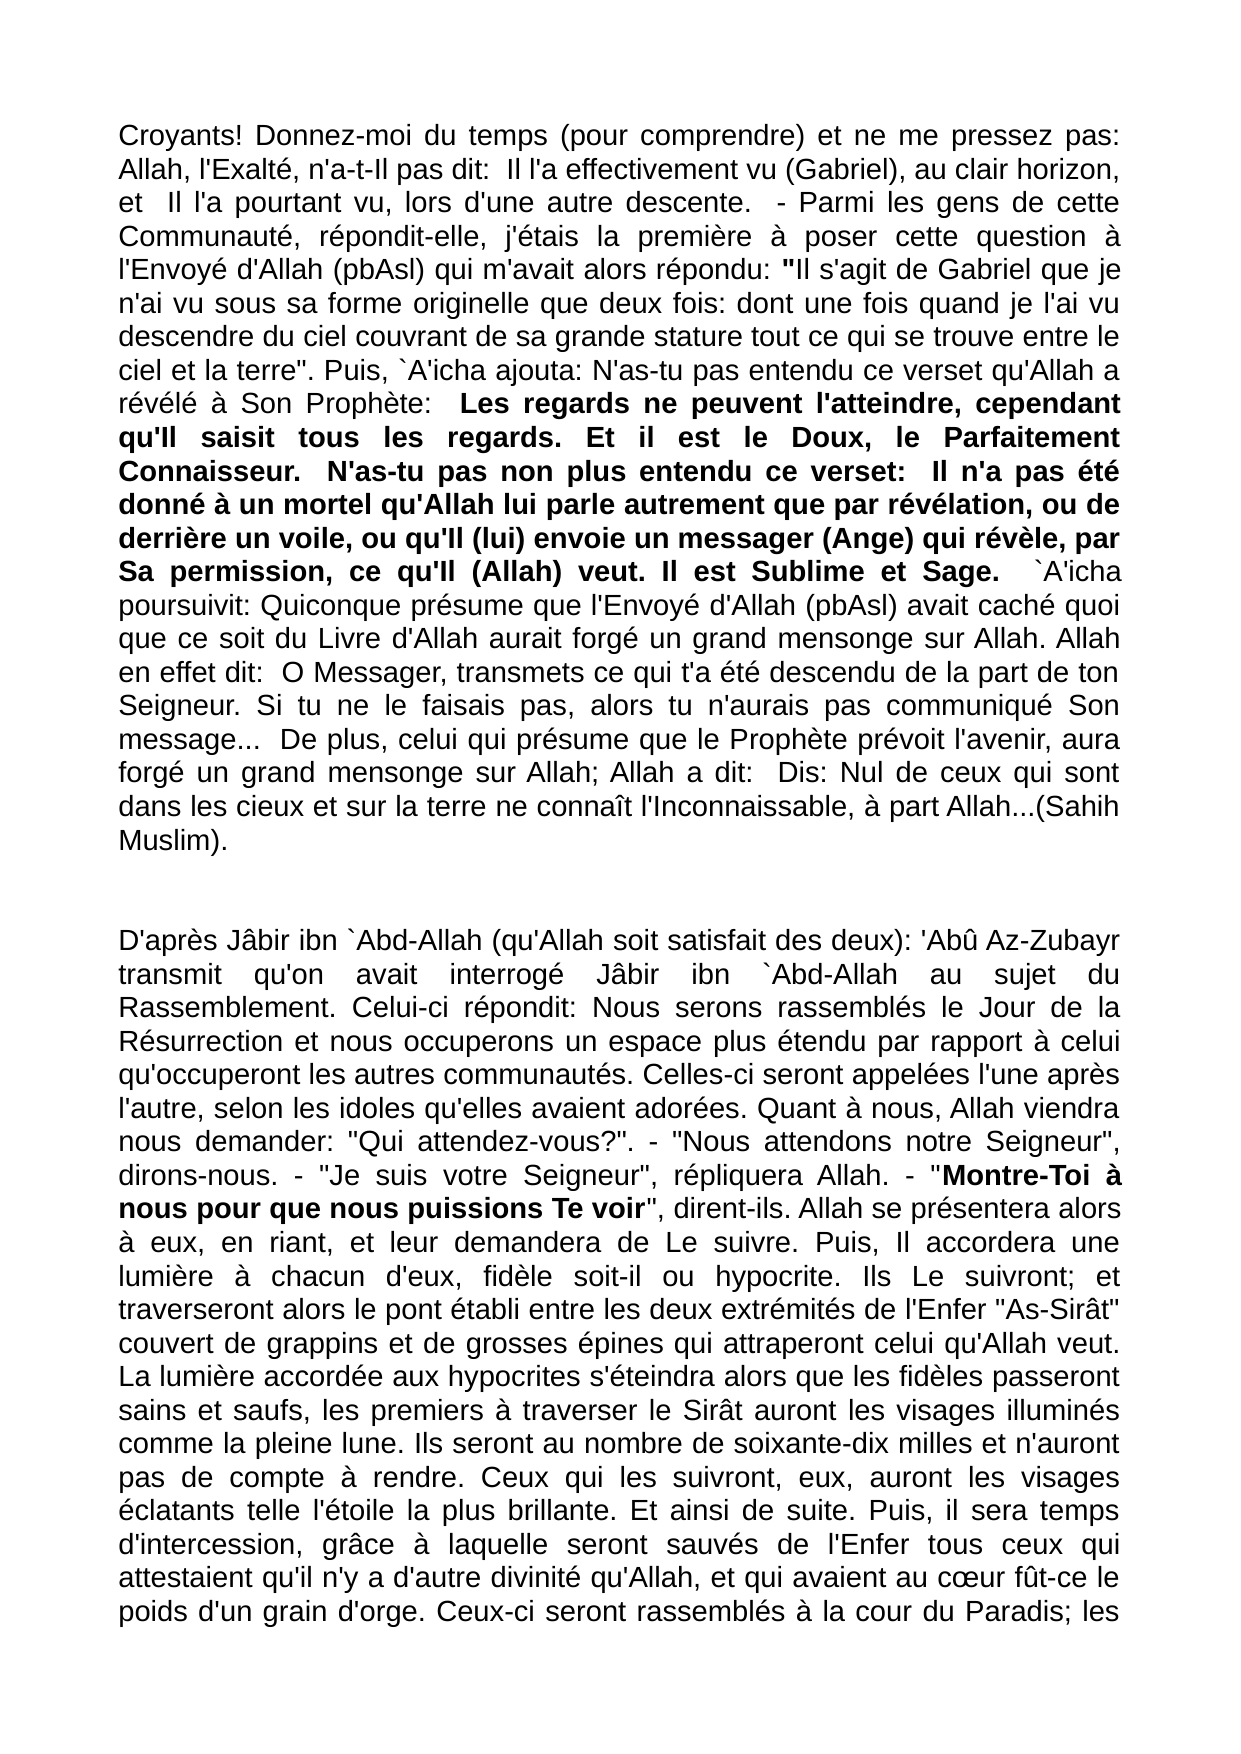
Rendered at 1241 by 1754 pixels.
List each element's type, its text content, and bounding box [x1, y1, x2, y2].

text D'après Jâbir ibn `Abd-Allah (qu'Allah soit satisfait des deux): 'Abû Az-Zubayr transmit qu'on avait interrogé Jâbir ibn `Abd-Allah au sujet du Rassemblement. Celui-ci répondit: Nous serons rassemblés le Jour de la Résurrection et nous occuperons un espace plus étendu par rapport à celui qu'occuperont les autres communautés. Celles-ci seront appelées l'une après l'autre, selon les idoles qu'elles avaient adorées. Quant à nous, Allah viendra nous demander: "Qui attendez-vous?". - "Nous attendons notre Seigneur", dirons-nous. - "Je suis votre Seigneur", répliquera Allah. - "Montre-Toi à nous pour que nous puissions Te voir", dirent-ils. Allah se présentera alors à eux, en riant, et leur demandera de Le suivre. Puis, Il accordera une lumière à chacun d'eux, fidèle soit-il ou hypocrite. Ils Le suivront; et traverseront alors le pont établi entre les deux extrémités de l'Enfer "As-Sirât" couvert de grappins et de grosses épines qui attraperont celui qu'Allah veut. La lumière accordée aux hypocrites s'éteindra alors que les fidèles passeront sains et saufs, les premiers à traverser le Sirât auront les visages illuminés comme la pleine lune. Ils seront au nombre de soixante-dix milles et n'auront pas de compte à rendre. Ceux qui les suivront, eux, auront les visages éclatants telle l'étoile la plus brillante. Et ainsi de suite. Puis, il sera temps d'intercession, grâce à laquelle seront sauvés de l'Enfer tous ceux qui attestaient qu'il n'y a d'autre divinité qu'Allah, et qui avaient au cœur fût-ce le poids d'un grain d'orge. Ceux-ci seront rassemblés à la cour du Paradis; les [118, 923, 1122, 1627]
text Croyants! Donnez-moi du temps (pour comprendre) et ne me pressez pas: Allah, l'Exalté, n'a-t-Il pas dit: Il l'a effectivement vu (Gabriel), au clair horizon, et Il l'a pourtant vu, lors d'une autre descente. - Parmi les gens de cette Communauté, répondit-elle, j'étais la première à poser cette question à l'Envoyé d'Allah (pbAsl) qui m'avait alors répondu: "Il s'agit de Gabriel que je n'ai vu sous sa forme originelle que deux fois: dont une fois quand je l'ai vu descendre du ciel couvrant de sa grande stature tout ce qui se trouve entre le ciel et la terre". Puis, `A'icha ajouta: N'as-tu pas entendu ce verset qu'Allah a révélé à Son Prophète: Les regards ne peuvent l'atteindre, cependant qu'Il saisit tous les regards. Et il est le Doux, le Parfaitement Connaisseur. N'as-tu pas non plus entendu ce verset: Il n'a pas été donné à un mortel qu'Allah lui parle autrement que par révélation, ou de derrière un voile, ou qu'Il (lui) envoie un messager (Ange) qui révèle, par Sa permission, ce qu'Il (Allah) veut. Il est Sublime et Sage. `A'icha poursuivit: Quiconque présume que l'Envoyé d'Allah (pbAsl) avait caché quoi que ce soit du Livre d'Allah aurait forgé un grand mensonge sur Allah. Allah en effet dit: O Messager, transmets ce qui t'a été descendu de la part de ton Seigneur. Si tu ne le faisais pas, alors tu n'aurais pas communiqué Son message... De plus, celui qui présume que le Prophète prévoit l'avenir, aura forgé un grand mensonge sur Allah; Allah a dit: Dis: Nul de ceux qui sont dans les cieux et sur la terre ne connaît l'Inconnaissable, à part Allah...(Sahih Muslim). [118, 118, 1122, 856]
